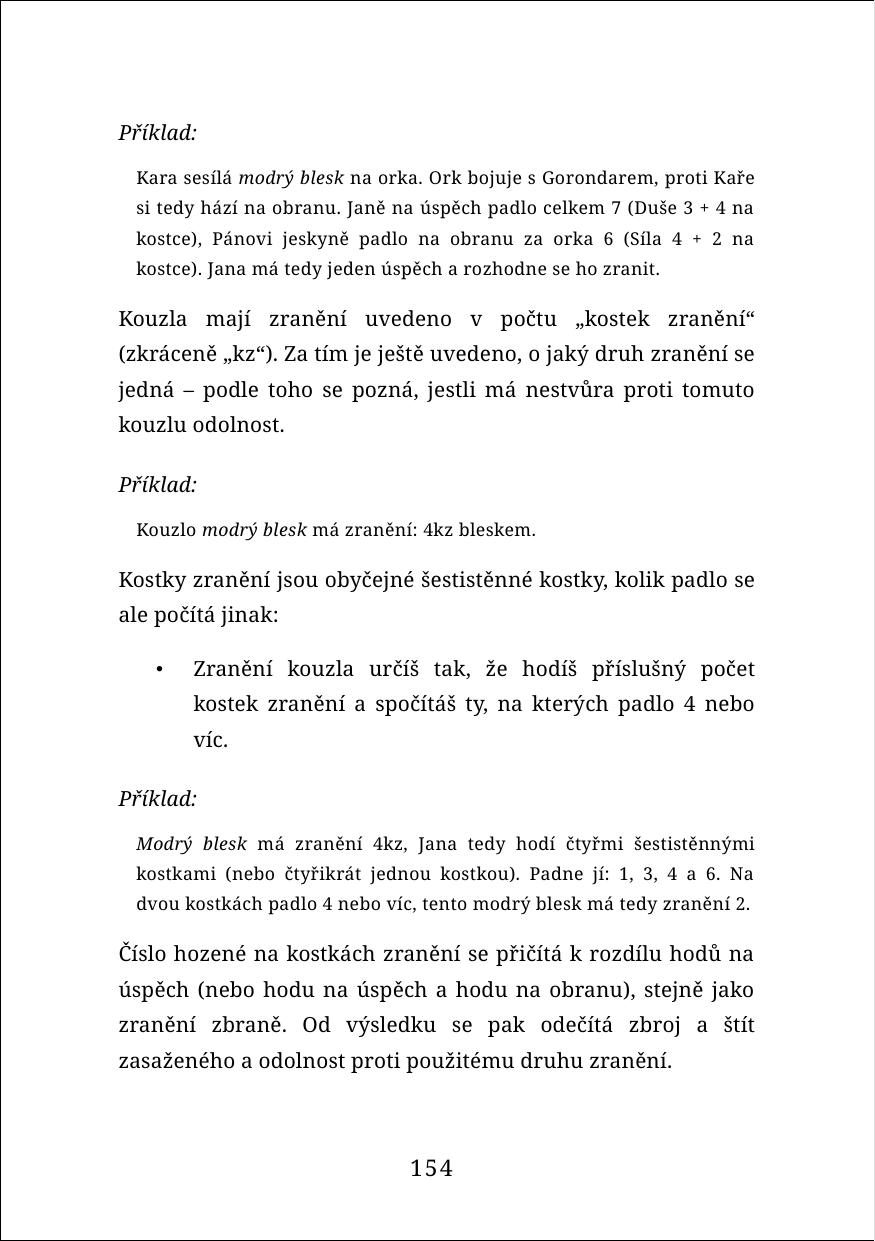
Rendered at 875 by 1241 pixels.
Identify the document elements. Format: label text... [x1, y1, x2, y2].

text Příklad: [118, 470, 756, 498]
text Příklad: [118, 118, 756, 147]
text Modrý blesk má zranění 4kz, Jana tedy hodí čtyřmi šestistěnnými kostkami (nebo čtyřikrát jednou kostkou). Padne jí: 1, 3, 4 a 6. Na dvou kostkách padlo 4 nebo víc, tento modrý blesk má tedy zranění 2. [136, 831, 756, 916]
text Kouzla mají zranění uvedeno v počtu „kostek zranění“ (zkráceně „kz“). Za tím je ještě uvedeno, o jaký druh zranění se jedná – podle toho se pozná, jestli má nestvůra proti tomuto kouzlu odolnost. [118, 304, 756, 439]
text Kostky zranění jsou obyčejné šestistěnné kostky, kolik padlo se ale počítá jinak: [118, 565, 756, 629]
list Zranění kouzla určíš tak, že hodíš příslušný počet kostek zranění a spočítáš ty, na kterých padlo 4 nebo víc. [156, 654, 756, 753]
text Číslo hozené na kostkách zranění se přičítá k rozdílu hodů na úspěch (nebo hodu na úspěch a hodu na obranu), stejně jako zranění zbraně. Od výsledku se pak odečítá zbroj a štít zasaženého a odolnost proti použitému druhu zranění. [118, 939, 756, 1074]
text Kara sesílá modrý blesk na orka. Ork bojuje s Gorondarem, proti Kaře si tedy hází na obranu. Janě na úspěch padlo celkem 7 (Duše 3 + 4 na kostce), Pánovi jeskyně padlo na obranu za orka 6 (Síla 4 + 2 na kostce). Jana má tedy jeden úspěch a rozhodne se ho zranit. [136, 166, 756, 280]
text Příklad: [118, 784, 756, 812]
text Kouzlo modrý blesk má zranění: 4kz bleskem. [136, 517, 756, 541]
